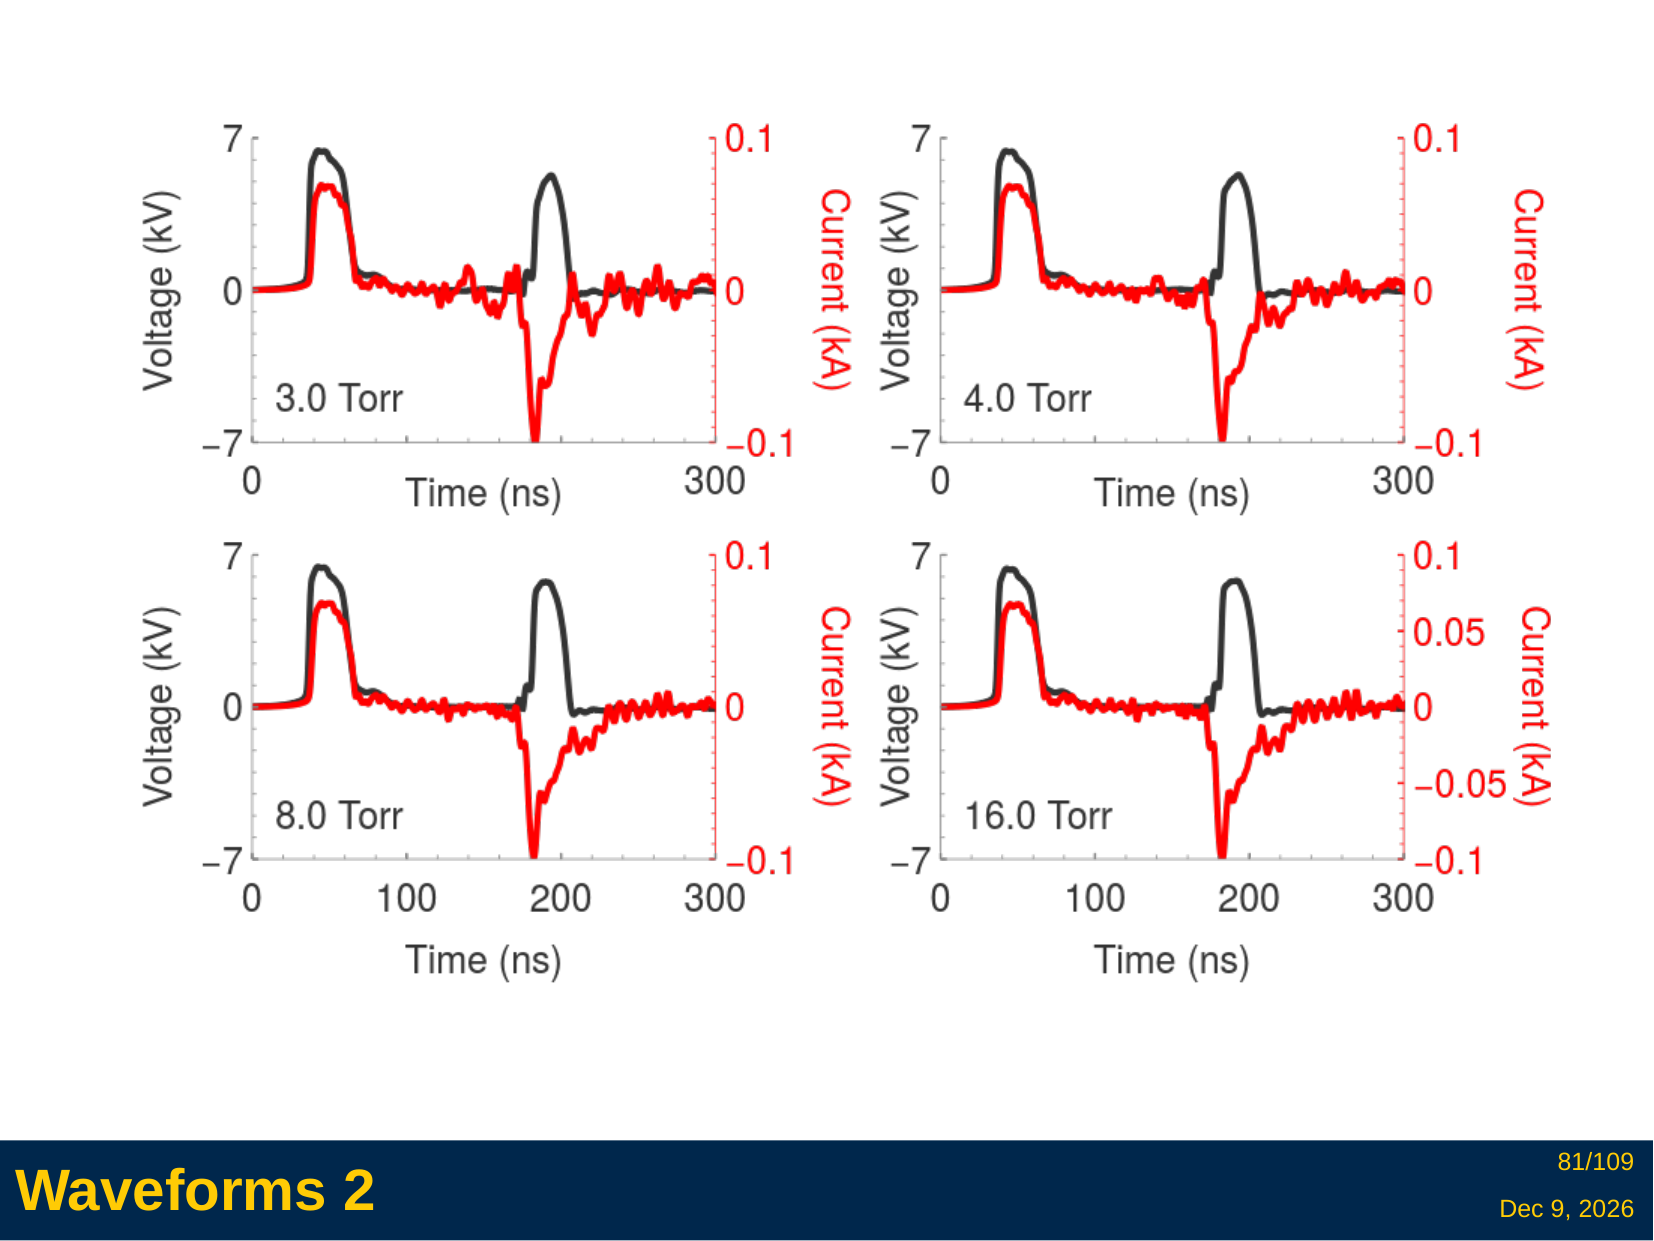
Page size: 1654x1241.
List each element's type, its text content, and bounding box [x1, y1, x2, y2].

picture [77, 89, 1566, 1035]
title Waveforms 2 [14, 1140, 1380, 1241]
